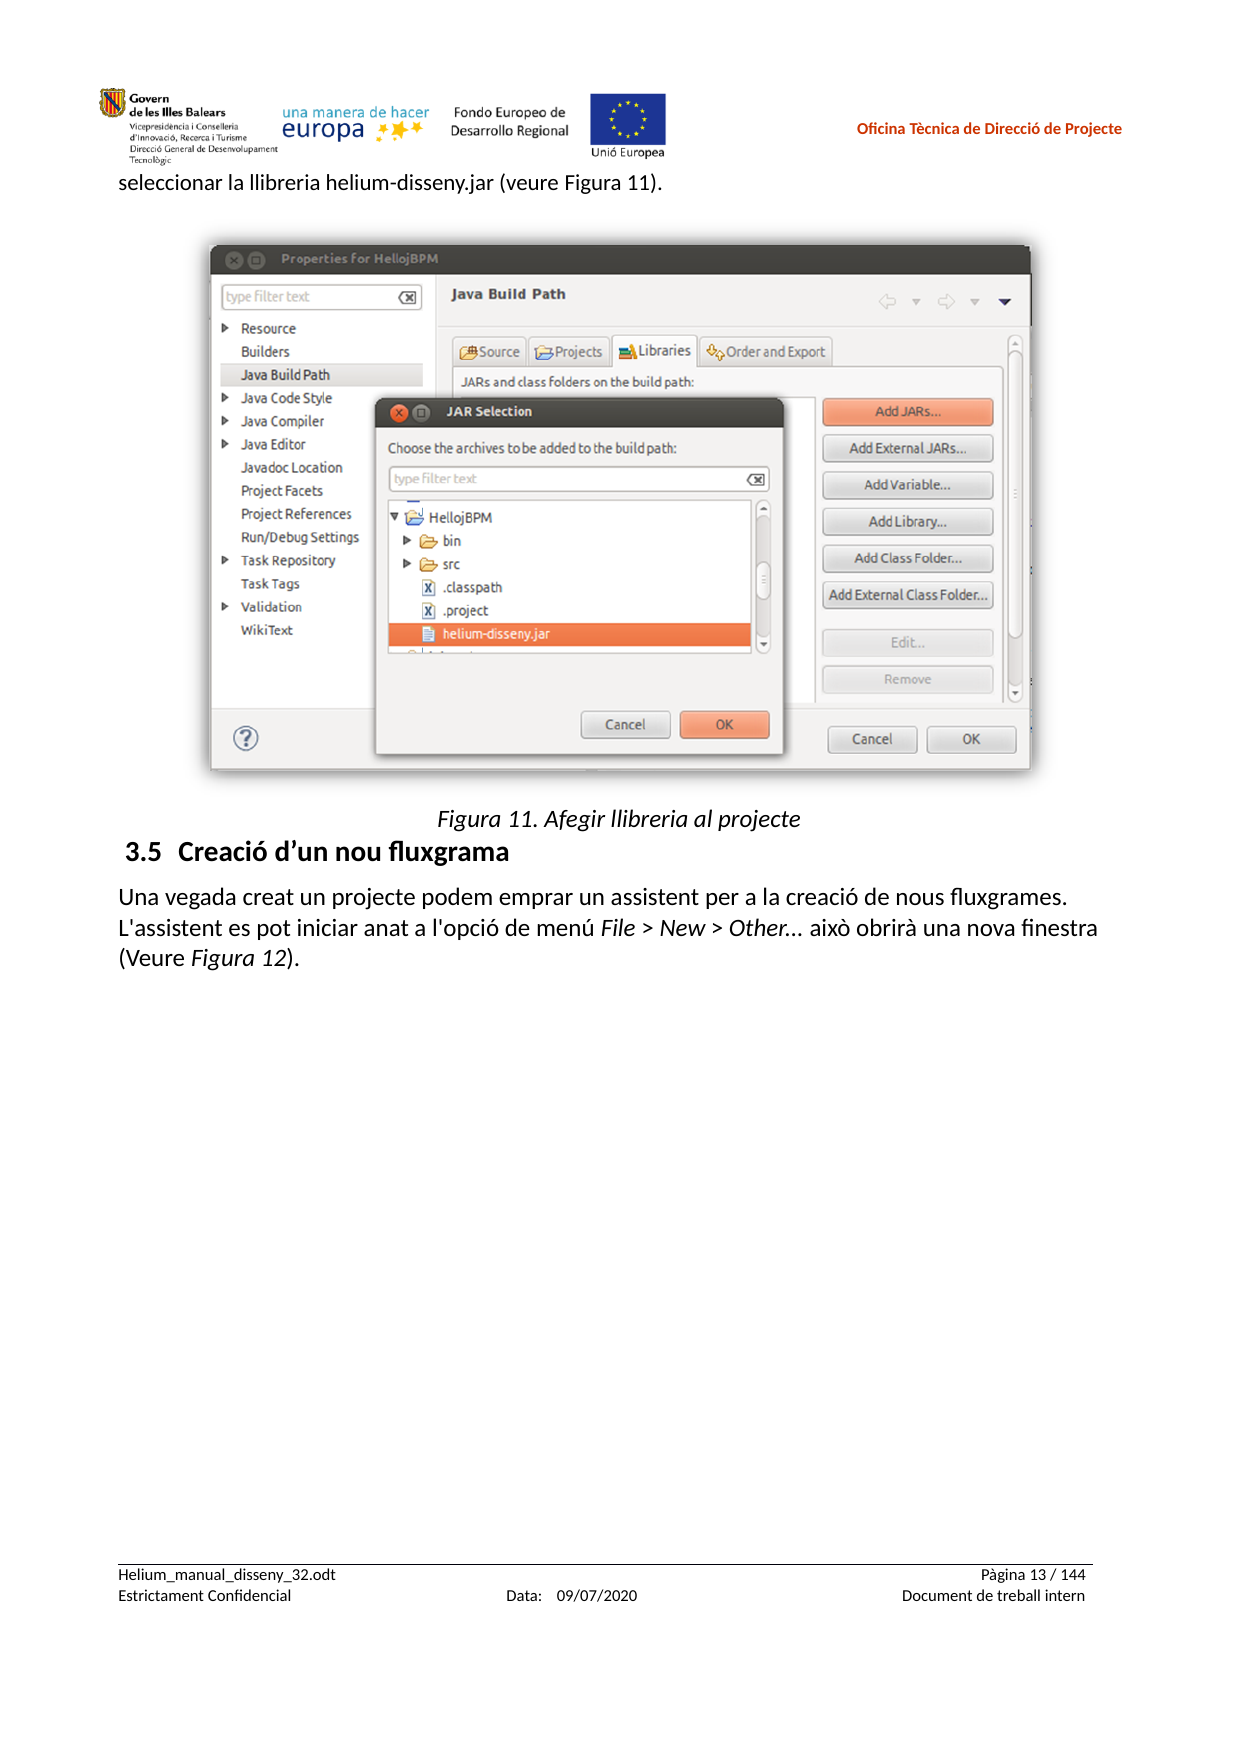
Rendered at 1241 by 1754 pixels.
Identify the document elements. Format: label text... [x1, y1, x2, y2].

picture [99, 87, 668, 166]
subtitle Creació d’un nou fluxgrama [118, 803, 1122, 869]
text seleccionar la llibreria helium-disseny.jar (veure Figura 11). [118, 168, 1122, 196]
text Figura 11. Afegir llibreria al projecte [158, 803, 1082, 833]
text Una vegada creat un projecte podem emprar un assistent per a la creació de nous fluxgrames. L'assistent es pot iniciar anat a l'opció de menú File > New > Other... això obrirà una nova finestra (Veure Figura 12). [118, 882, 1122, 973]
picture [176, 212, 1064, 803]
subtitle [158, 200, 1082, 213]
